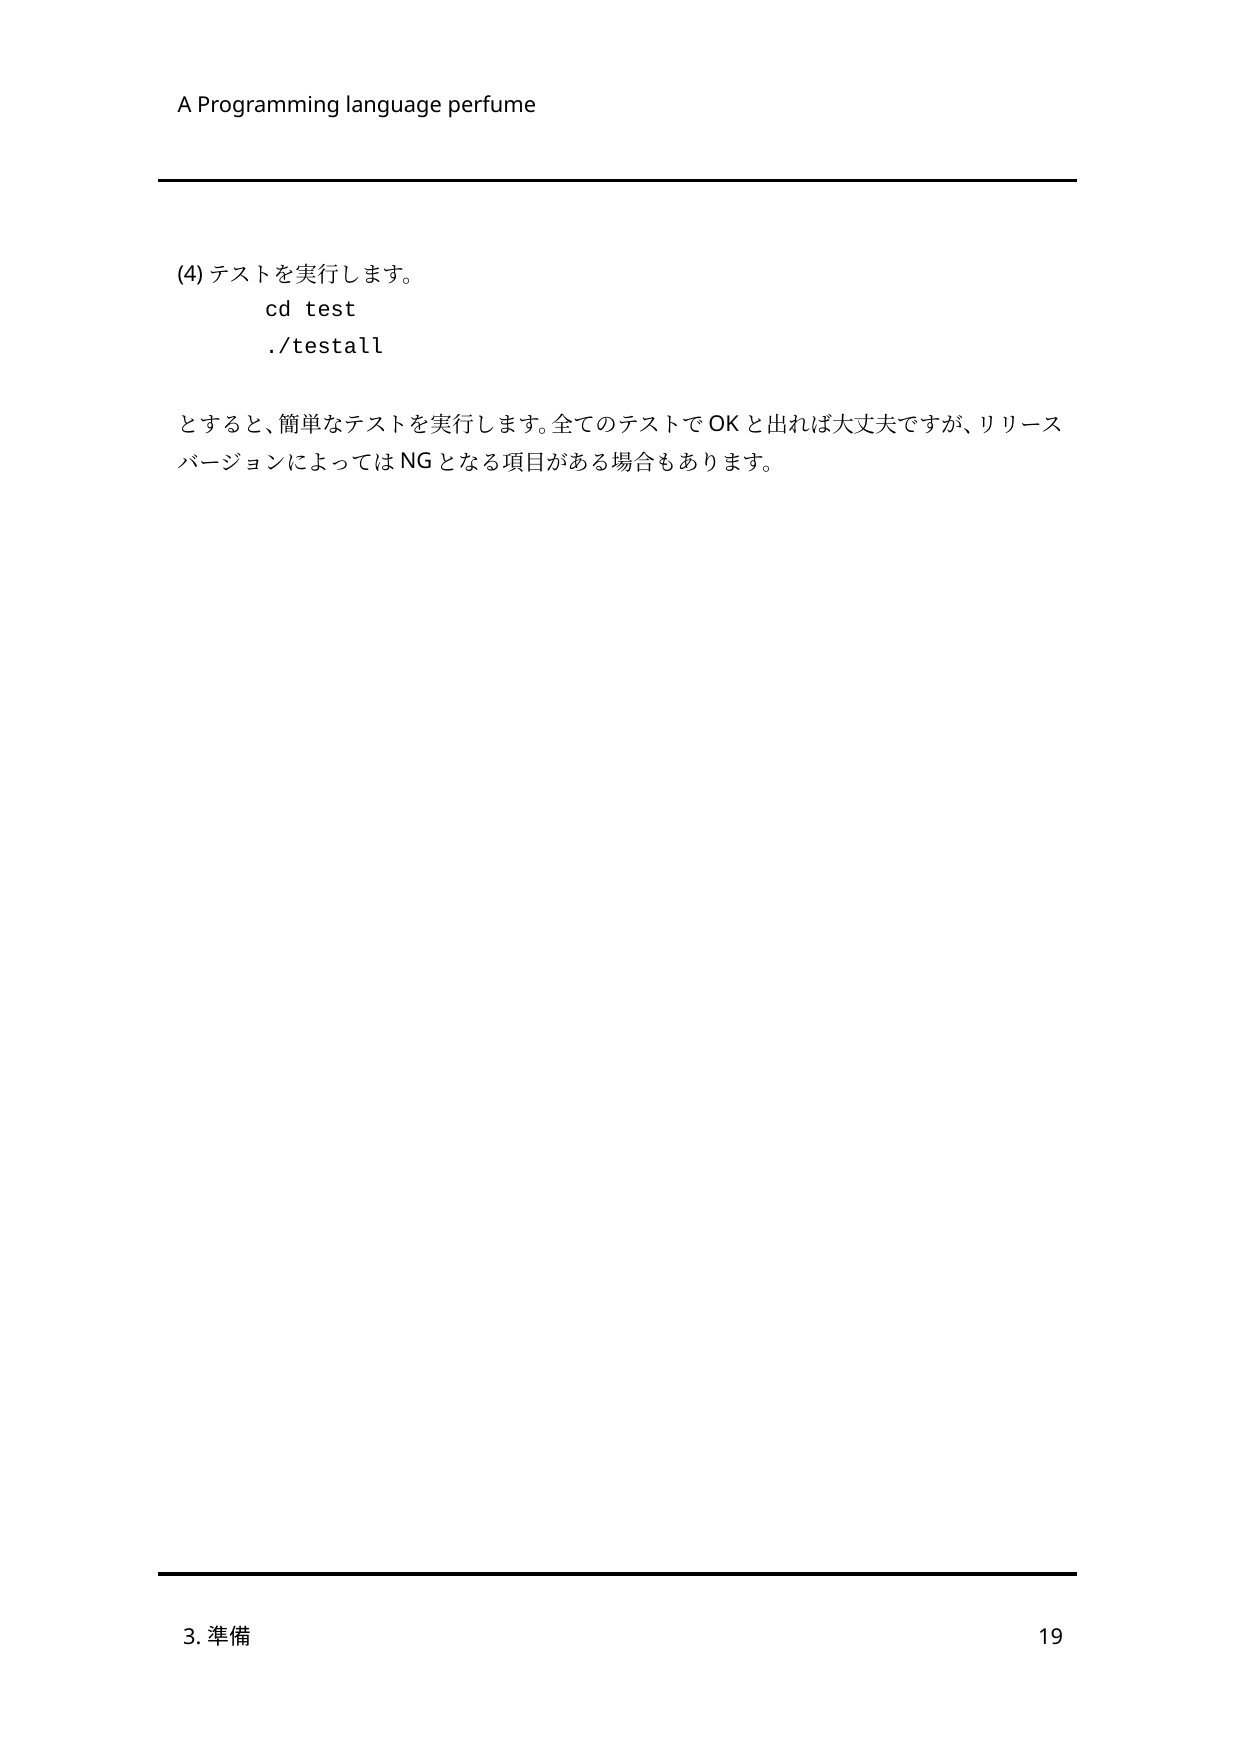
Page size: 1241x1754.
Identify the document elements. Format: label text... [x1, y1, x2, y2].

text (4) テストを実行します。 [177, 254, 1063, 292]
text とすると、簡単なテストを実行します。全てのテストでOK と出れば大丈夫ですが、リリースバージョンによってはNGとなる項目がある場合もあります。 [177, 404, 1063, 479]
text ./testall [177, 329, 1063, 367]
text cd test [177, 292, 1063, 329]
